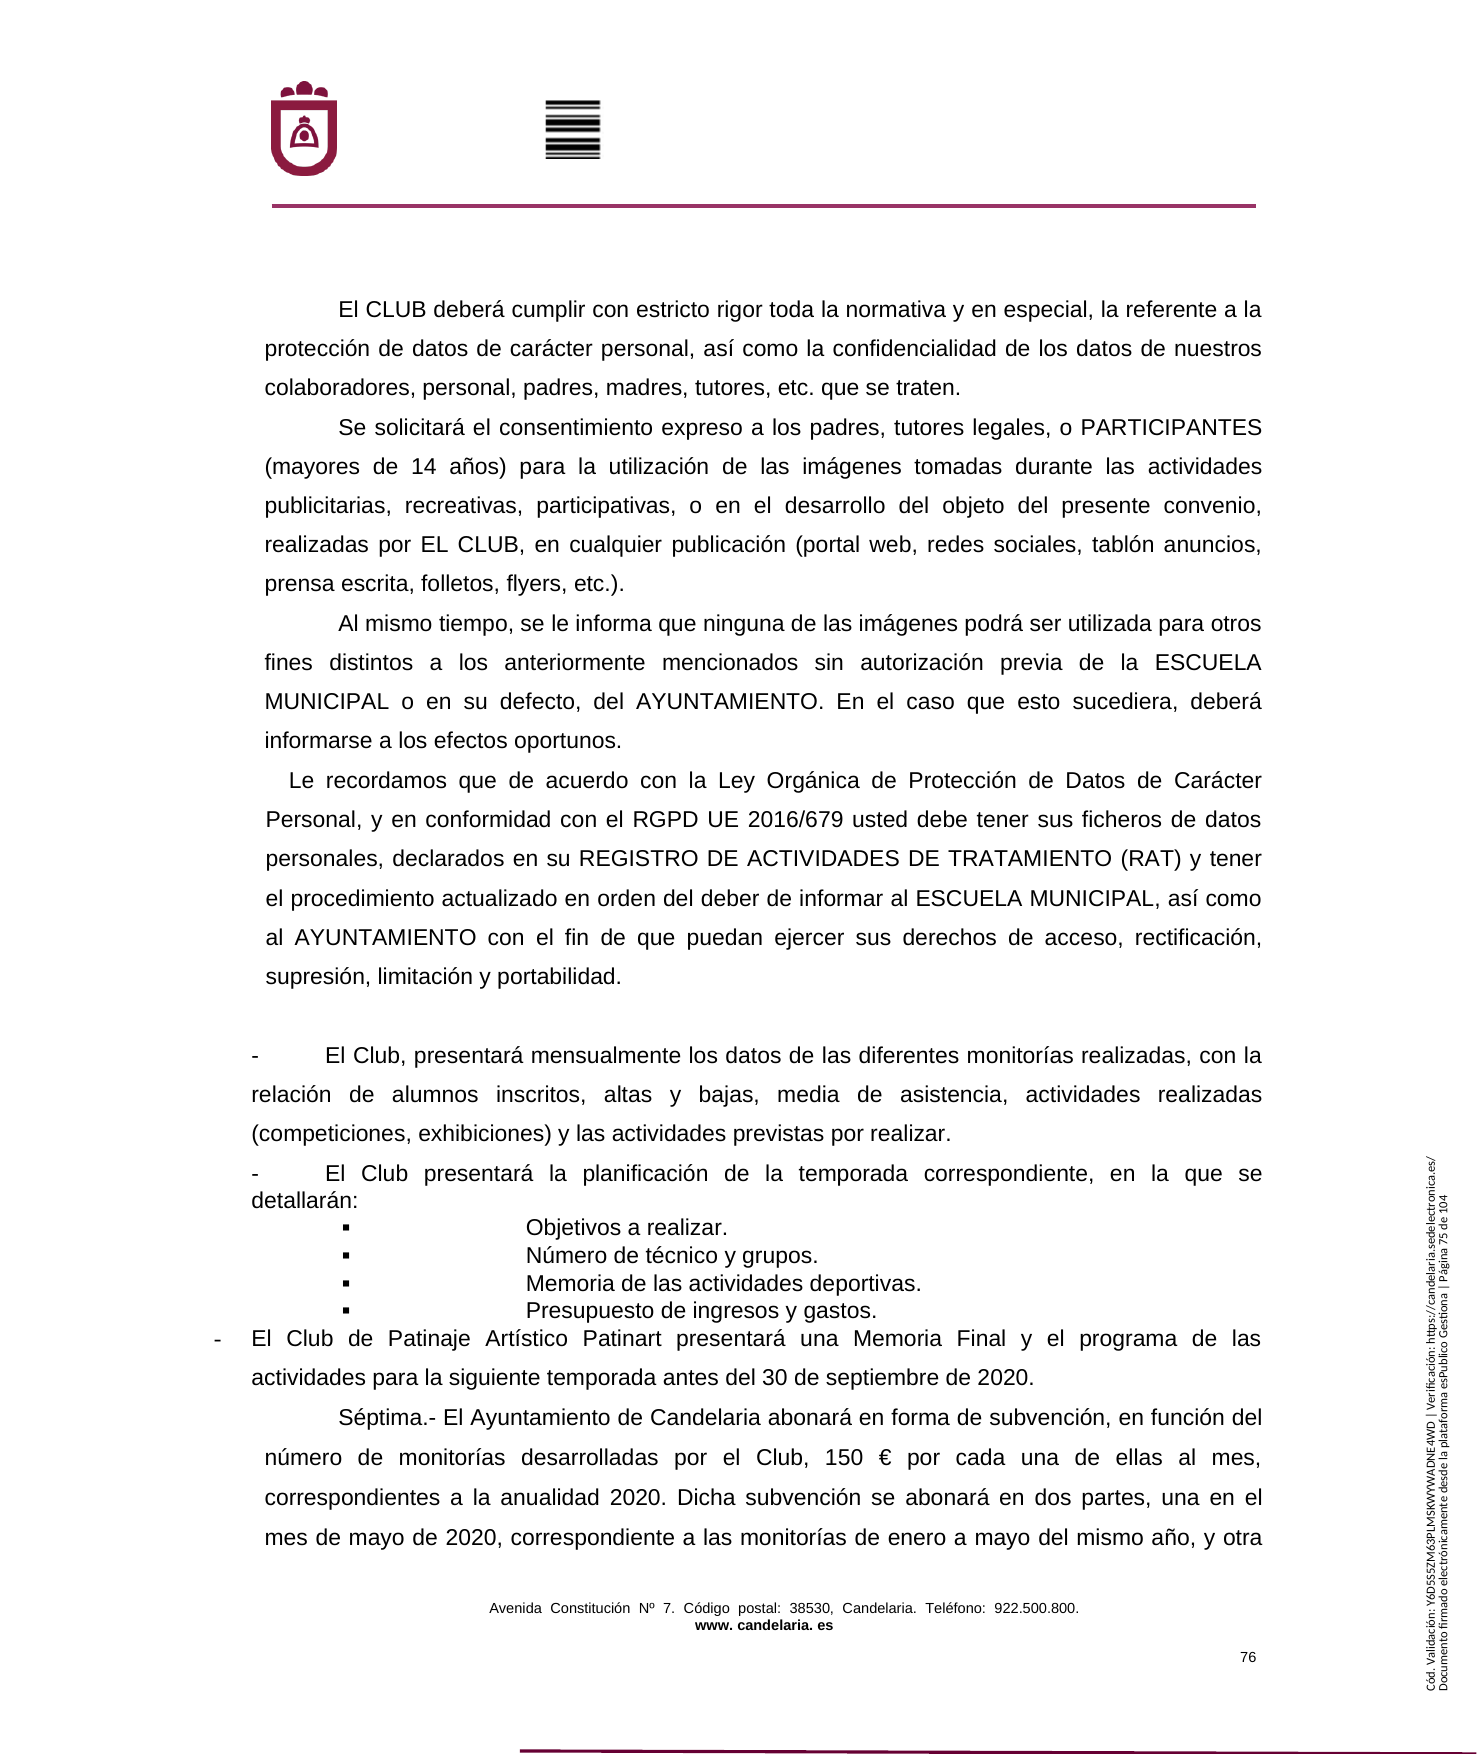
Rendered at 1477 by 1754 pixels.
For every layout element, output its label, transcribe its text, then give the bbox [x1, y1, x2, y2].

text El CLUB deberá cumplir con estricto rigor toda la normativa y en especial, la referente a la protección de datos de carácter personal, así como la confidencialidad de los datos de nuestros colaboradores, personal, padres, madres, tutores, etc. que se traten. [264, 296, 1263, 400]
text Le recordamos que de acuerdo con la Ley Orgánica de Protección de Datos de Carácter Personal, y en conformidad con el RGPD UE 2016/679 usted debe tener sus ficheros de datos personales, declarados en su REGISTRO DE ACTIVIDADES DE TRATAMIENTO (RAT) y tener el procedimiento actualizado en orden del deber de informar al ESCUELA MUNICIPAL, así como al AYUNTAMIENTO con el fin de que puedan ejercer sus derechos de acceso, rectificación, supresión, limitación y portabilidad. [265, 767, 1263, 989]
text Se solicitará el consentimiento expreso a los padres, tutores legales, o PARTICIPANTES (mayores de 14 años) para la utilización de las imágenes tomadas durante las actividades publicitarias, recreativas, participativas, o en el desarrollo del objeto del presente convenio, realizadas por EL CLUB, en cualquier publicación (portal web, redes sociales, tablón anuncios, prensa escrita, folletos, flyers, etc.). [264, 413, 1263, 597]
list El Club presentará la planificación de la temporada correspondiente, en la que se detallarán: [251, 1160, 1263, 1213]
text Séptima.- El Ayuntamiento de Candelaria abonará en forma de subvención, en función del número de monitorías desarrolladas por el Club, 150 € por cada una de ellas al mes, correspondientes a la anualidad 2020. Dicha subvención se abonará en dos partes, una en el mes de mayo de 2020, correspondiente a las monitorías de enero a mayo del mismo año, y otra [264, 1404, 1263, 1550]
list Presupuesto de ingresos y gastos. [341, 1297, 1263, 1323]
text Al mismo tiempo, se le informa que ninguna de las imágenes podrá ser utilizada para otros fines distintos a los anteriormente mencionados sin autorización previa de la ESCUELA MUNICIPAL o en su defecto, del AYUNTAMIENTO. En el caso que esto sucediera, deberá informarse a los efectos oportunos. [264, 610, 1263, 754]
list Número de técnico y grupos. [341, 1242, 1263, 1268]
list Objetivos a realizar. [341, 1214, 1263, 1241]
list El Club, presentará mensualmente los datos de las diferentes monitorías realizadas, con la relación de alumnos inscritos, altas y bajas, media de asistencia, actividades realizadas (competiciones, exhibiciones) y las actividades previstas por realizar. [251, 1042, 1263, 1146]
list El Club de Patinaje Artístico Patinart presentará una Memoria Final y el programa de las actividades para la siguiente temporada antes del 30 de septiembre de 2020. [214, 1325, 1263, 1391]
list Memoria de las actividades deportivas. [341, 1269, 1263, 1296]
